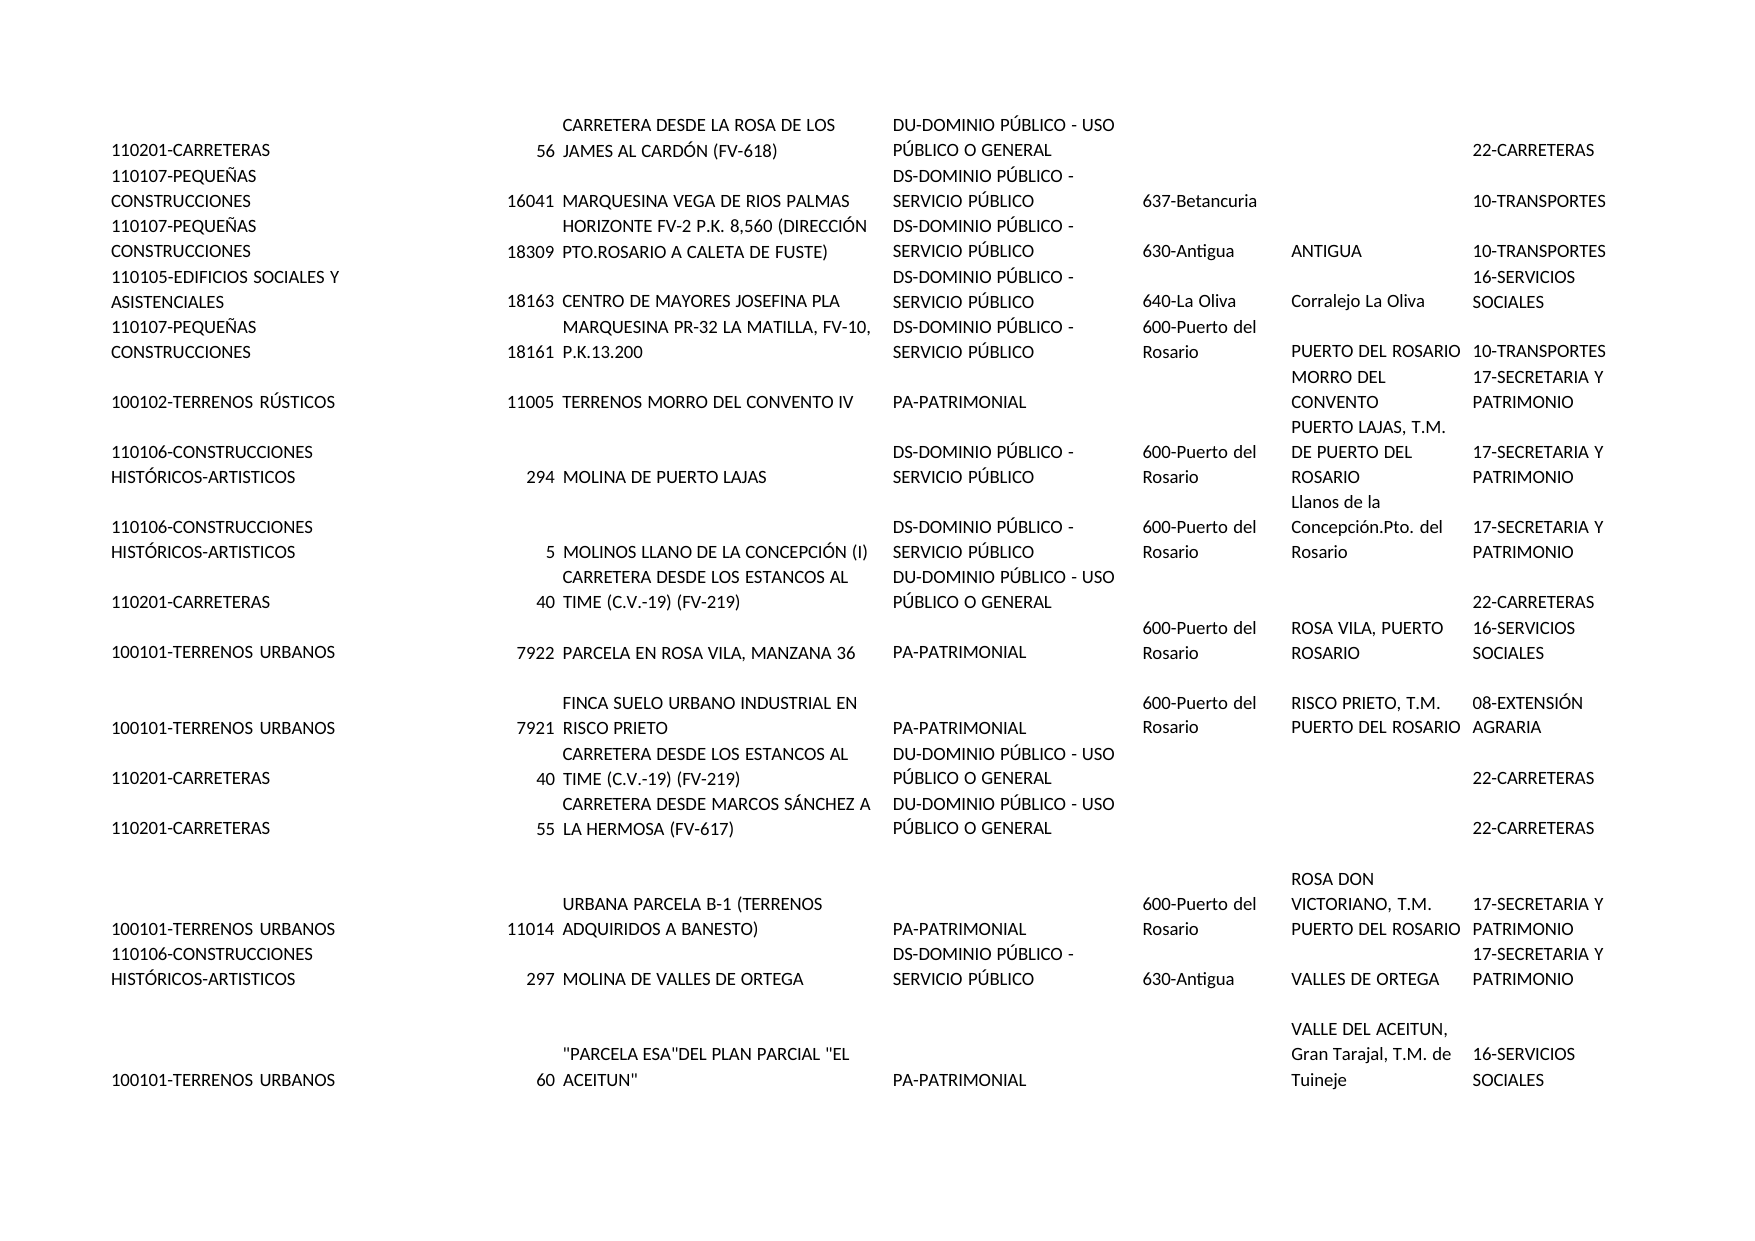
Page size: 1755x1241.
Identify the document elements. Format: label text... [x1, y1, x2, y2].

table_cell PA-PATRIMONIAL [884, 1068, 1130, 1101]
table_cell 60 ACEITUN" [424, 1068, 884, 1101]
table_cell 17-SECRETARIA Y [1467, 855, 1615, 917]
table_cell SERVICIO PÚBLICO DU-DOMINIO PÚBLICO - USO PÚBLICO O GENERAL [884, 541, 1130, 616]
table_cell PA-PATRIMONIAL DS-DOMINIO PÚBLICO - [884, 365, 1130, 466]
table_cell [1130, 1006, 1276, 1068]
table_header [1130, 107, 1276, 164]
table_cell 18163 CENTRO DE MAYORES JOSEFINA PLA [424, 265, 884, 315]
table_cell 16-SERVICIOS [1467, 1006, 1615, 1068]
table_cell ROSA VILA, PUERTO ROSARIO [1276, 616, 1467, 679]
table_cell ROSARIO Llanos de la Concepción.Pto. del [1276, 466, 1467, 541]
table_cell [884, 855, 1130, 917]
table_cell [1130, 1068, 1276, 1101]
table_cell "PARCELA ESA"DEL PLAN PARCIAL "EL [424, 1006, 884, 1068]
table_cell 600-Puerto del Rosario [1130, 616, 1276, 679]
table_cell CARRETERA DESDE LOS ESTANCOS AL 40 TIME (C.V.-19) (FV-219) CARRETERA DESDE MARCOS SÁNCHEZ A 55 LA HERMOSA (FV-617) [424, 742, 884, 855]
table_cell Rosario 630-Antigua [1130, 918, 1276, 1006]
table_cell PUERTO DEL ROSARIO VALLES DE ORTEGA [1276, 918, 1467, 1006]
table_cell 5 MOLINOS LLANO DE LA CONCEPCIÓN (I) CARRETERA DESDE LOS ESTANCOS AL 40 TIME (C.V.-19) (FV-219) [424, 541, 884, 616]
table_cell Rosario [1130, 541, 1276, 616]
table_header DU-DOMINIO PÚBLICO - USO PÚBLICO O GENERAL [884, 107, 1130, 164]
table_cell 600-Puerto del Rosario [1130, 679, 1276, 742]
table_cell 600-Puerto del [1130, 855, 1276, 917]
table_cell 110107-PEQUEÑAS CONSTRUCCIONES [105, 315, 424, 365]
table_header CARRETERA DESDE LA ROSA DE LOS 56 JAMES AL CARDÓN (FV-618) [424, 107, 884, 164]
table_cell 16041 MARQUESINA VEGA DE RIOS PALMAS [424, 165, 884, 215]
table_cell HORIZONTE FV-2 P.K. 8,560 (DIRECCIÓN 18309 PTO.ROSARIO A CALETA DE FUSTE) [424, 215, 884, 265]
table_cell 110107-PEQUEÑAS CONSTRUCCIONES [105, 165, 424, 215]
table_cell PA-PATRIMONIAL [884, 679, 1130, 742]
table_cell 100101-TERRENOS URBANOS [105, 1068, 424, 1101]
table_cell 637-Betancuria [1130, 165, 1276, 215]
table_cell PATRIMONIO 17-SECRETARIA Y [1467, 466, 1615, 541]
table_cell 100101-TERRENOS URBANOS 110106-CONSTRUCCIONES HISTÓRICOS-ARTISTICOS [105, 918, 424, 1006]
table_cell HISTÓRICOS-ARTISTICOS 110201-CARRETERAS [105, 541, 424, 616]
table_header 110201-CARRETERAS [105, 107, 424, 164]
table_cell PA-PATRIMONIAL DS-DOMINIO PÚBLICO - SERVICIO PÚBLICO [884, 918, 1130, 1006]
table_cell SOCIALES [1467, 1068, 1615, 1101]
table_cell ROSA DON VICTORIANO, T.M. [1276, 855, 1467, 917]
table_cell 16-SERVICIOS SOCIALES [1467, 616, 1615, 679]
table_cell PUERTO DEL ROSARIO [1276, 315, 1467, 365]
table_cell 16-SERVICIOS SOCIALES [1467, 265, 1615, 315]
table_cell PA-PATRIMONIAL [884, 616, 1130, 679]
table_cell Rosario [1276, 541, 1467, 616]
table_cell 08-EXTENSIÓN AGRARIA [1467, 679, 1615, 742]
table_cell RISCO PRIETO, T.M. PUERTO DEL ROSARIO [1276, 679, 1467, 742]
table_cell DU-DOMINIO PÚBLICO - USO PÚBLICO O GENERAL DU-DOMINIO PÚBLICO - USO PÚBLICO O GENERAL [884, 742, 1130, 855]
table_cell 640-La Oliva [1130, 265, 1276, 315]
table_cell Corralejo La Oliva [1276, 265, 1467, 315]
table_cell 10-TRANSPORTES [1467, 215, 1615, 265]
table_cell 100101-TERRENOS URBANOS [105, 679, 424, 742]
table_cell 11005 TERRENOS MORRO DEL CONVENTO IV [424, 365, 884, 466]
table_cell PATRIMONIO 17-SECRETARIA Y PATRIMONIO [1467, 918, 1615, 1006]
table_cell 7922 PARCELA EN ROSA VILA, MANZANA 36 [424, 616, 884, 679]
table_cell 110107-PEQUEÑAS CONSTRUCCIONES [105, 215, 424, 265]
table_cell 110105-EDIFICIOS SOCIALES Y ASISTENCIALES [105, 265, 424, 315]
table_cell DS-DOMINIO PÚBLICO - SERVICIO PÚBLICO [884, 215, 1130, 265]
table_cell 600-Puerto del Rosario [1130, 315, 1276, 365]
table_cell MARQUESINA PR-32 LA MATILLA, FV-10, 18161 P.K.13.200 [424, 315, 884, 365]
table_cell 600-Puerto del [1130, 365, 1276, 466]
table_cell PATRIMONIO 22-CARRETERAS [1467, 541, 1615, 616]
table_cell DS-DOMINIO PÚBLICO - SERVICIO PÚBLICO [884, 265, 1130, 315]
table_header 22-CARRETERAS [1467, 107, 1615, 164]
table_cell HISTÓRICOS-ARTISTICOS 110106-CONSTRUCCIONES [105, 466, 424, 541]
table_cell 17-SECRETARIA Y PATRIMONIO 17-SECRETARIA Y [1467, 365, 1615, 466]
table_cell URBANA PARCELA B-1 (TERRENOS [424, 855, 884, 917]
table_cell [1276, 742, 1467, 855]
table_cell 10-TRANSPORTES [1467, 315, 1615, 365]
table_cell DS-DOMINIO PÚBLICO - SERVICIO PÚBLICO [884, 315, 1130, 365]
table_cell 100102-TERRENOS RÚSTICOS 110106-CONSTRUCCIONES [105, 365, 424, 466]
table_cell 100101-TERRENOS URBANOS [105, 616, 424, 679]
table_cell [105, 855, 424, 917]
table_cell FINCA SUELO URBANO INDUSTRIAL EN 7921 RISCO PRIETO [424, 679, 884, 742]
table_cell Tuineje [1276, 1068, 1467, 1101]
table_cell ANTIGUA [1276, 215, 1467, 265]
table_cell [1130, 742, 1276, 855]
table_cell 630-Antigua [1130, 215, 1276, 265]
table_cell [105, 1006, 424, 1068]
table_cell 10-TRANSPORTES [1467, 165, 1615, 215]
table_cell 11014 ADQUIRIDOS A BANESTO) 297 MOLINA DE VALLES DE ORTEGA [424, 918, 884, 1006]
table_cell DS-DOMINIO PÚBLICO - SERVICIO PÚBLICO [884, 165, 1130, 215]
table_cell 110201-CARRETERAS 110201-CARRETERAS [105, 742, 424, 855]
table_cell 22-CARRETERAS 22-CARRETERAS [1467, 742, 1615, 855]
table_cell VALLE DEL ACEITUN, Gran Tarajal, T.M. de [1276, 1006, 1467, 1068]
table_cell 294 MOLINA DE PUERTO LAJAS [424, 466, 884, 541]
table_cell [884, 1006, 1130, 1068]
table_cell MORRO DEL CONVENTO PUERTO LAJAS, T.M. DE PUERTO DEL [1276, 365, 1467, 466]
table_header [1276, 107, 1467, 164]
table_cell SERVICIO PÚBLICO DS-DOMINIO PÚBLICO - [884, 466, 1130, 541]
table_cell [1276, 165, 1467, 215]
table_cell Rosario 600-Puerto del [1130, 466, 1276, 541]
